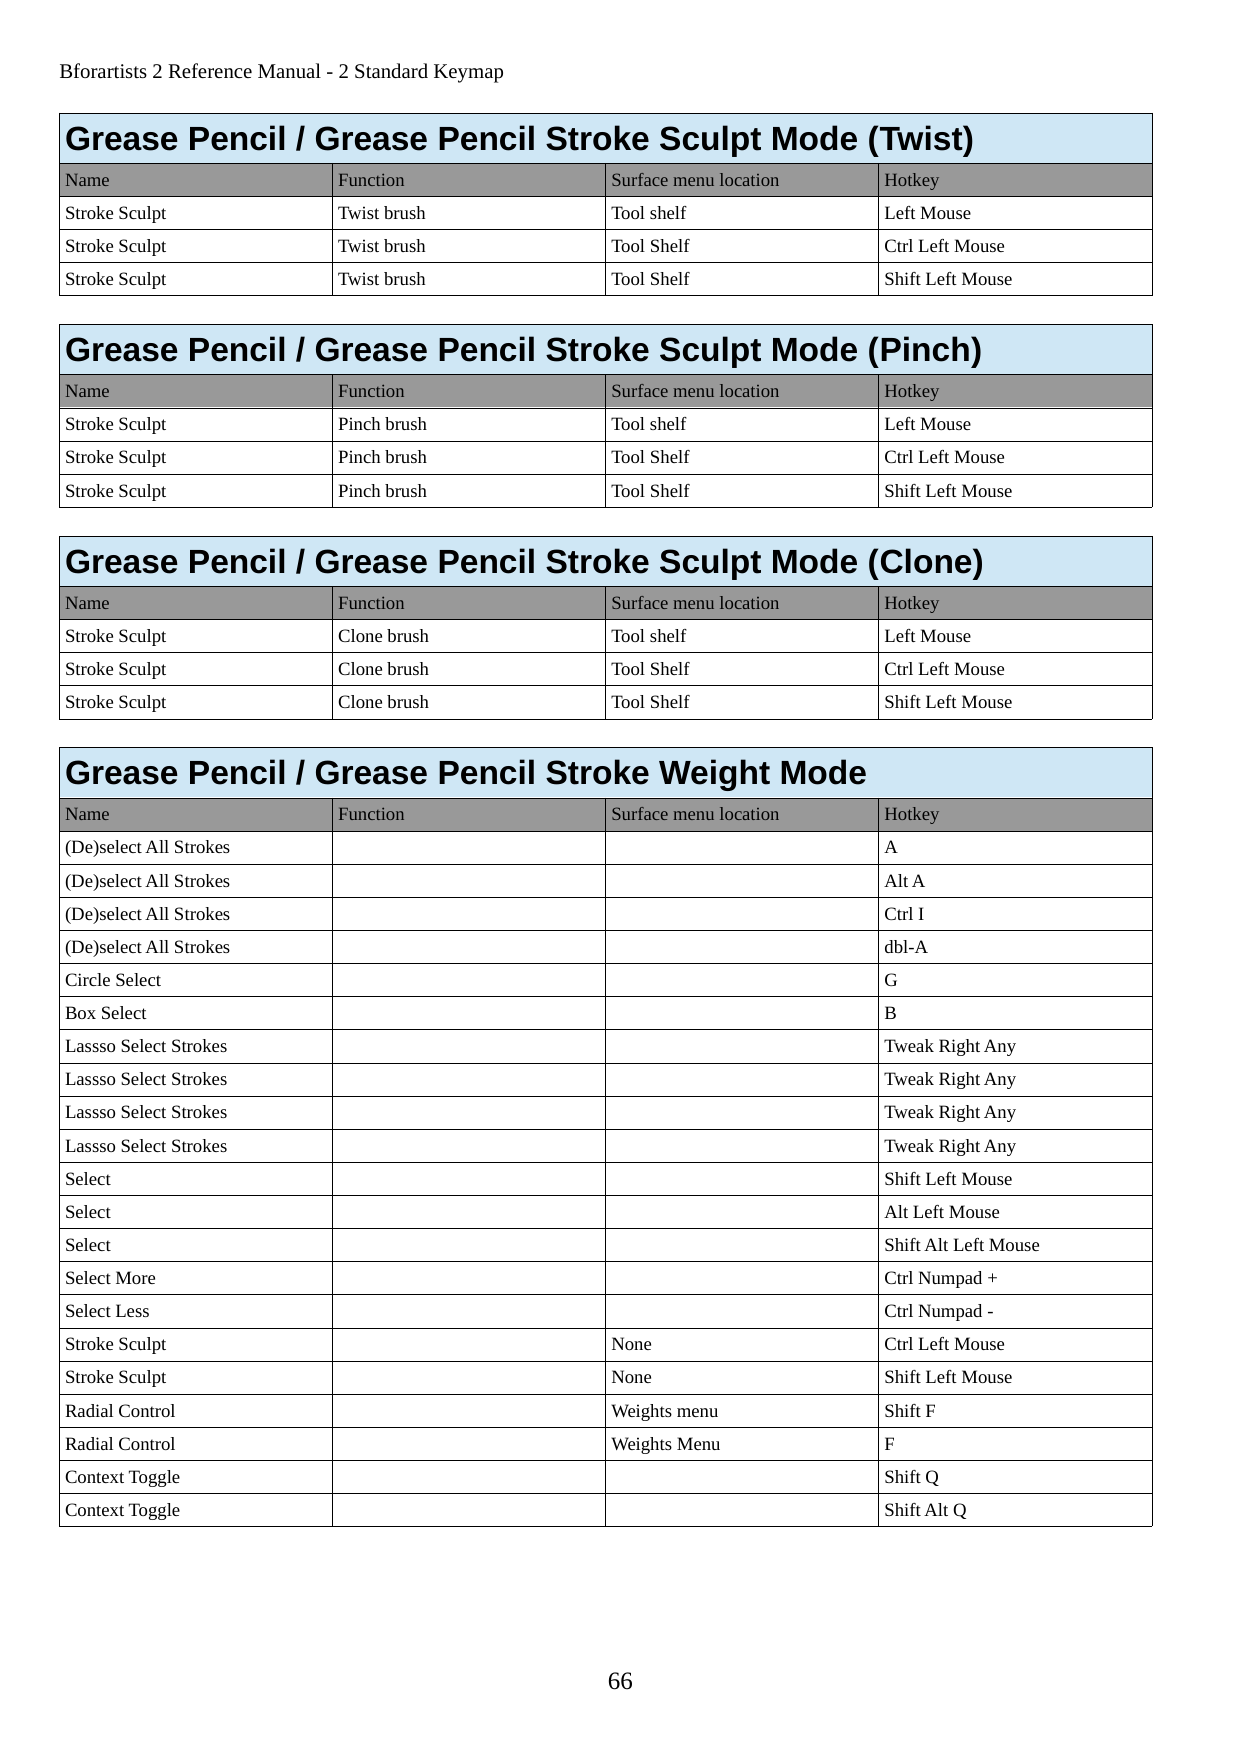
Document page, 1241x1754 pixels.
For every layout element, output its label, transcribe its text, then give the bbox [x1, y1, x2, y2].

table_cell Alt A [879, 865, 1152, 897]
table_cell Surface menu location [606, 375, 878, 407]
table_cell Pinch brush [333, 409, 605, 441]
table_cell Function [333, 375, 605, 407]
table_cell [333, 865, 605, 897]
table_cell Name [60, 799, 332, 831]
table_cell Stroke Sculpt [60, 620, 332, 652]
table_cell Lassso Select Strokes [60, 1097, 332, 1129]
table_cell Tweak Right Any [879, 1097, 1152, 1129]
table_cell Tool shelf [606, 197, 878, 229]
table_cell Tool Shelf [606, 263, 878, 295]
table_cell Clone brush [333, 653, 605, 685]
table_cell Function [333, 799, 605, 831]
table_cell [606, 997, 878, 1029]
table_cell Ctrl Numpad + [879, 1262, 1152, 1294]
table_cell [606, 1196, 878, 1228]
table_cell Tool Shelf [606, 442, 878, 474]
table_cell Radial Control [60, 1395, 332, 1427]
table_cell [606, 1163, 878, 1195]
table_cell Hotkey [879, 587, 1152, 619]
table_header Grease Pencil / Grease Pencil Stroke Sculpt Mode (Pinch) [60, 325, 1152, 374]
table_cell [333, 997, 605, 1029]
table_cell Shift Left Mouse [879, 263, 1152, 295]
table_cell [333, 1130, 605, 1162]
table_cell [606, 1097, 878, 1129]
table_cell Select [60, 1229, 332, 1261]
table_cell Box Select [60, 997, 332, 1029]
table_cell Tool Shelf [606, 653, 878, 685]
table_cell Select [60, 1163, 332, 1195]
table_cell (De)select All Strokes [60, 898, 332, 930]
table_cell Tweak Right Any [879, 1064, 1152, 1096]
table_cell [606, 1030, 878, 1062]
table_cell Name [60, 587, 332, 619]
table_header Grease Pencil / Grease Pencil Stroke Sculpt Mode (Clone) [60, 537, 1152, 586]
table_cell Shift Left Mouse [879, 1362, 1152, 1394]
table_cell Stroke Sculpt [60, 263, 332, 295]
table_cell F [879, 1428, 1152, 1460]
table_cell [333, 1295, 605, 1327]
table_cell (De)select All Strokes [60, 931, 332, 963]
table_cell Ctrl Left Mouse [879, 442, 1152, 474]
table_cell Pinch brush [333, 442, 605, 474]
table_cell [333, 1030, 605, 1062]
table_cell Select [60, 1196, 332, 1228]
table_cell Ctrl Numpad - [879, 1295, 1152, 1327]
table_cell (De)select All Strokes [60, 865, 332, 897]
table_cell Name [60, 164, 332, 196]
table_cell Tool Shelf [606, 230, 878, 262]
table_cell Left Mouse [879, 620, 1152, 652]
table_cell [333, 1229, 605, 1261]
table_cell A [879, 832, 1152, 864]
table_cell Context Toggle [60, 1494, 332, 1526]
table_cell [606, 1461, 878, 1493]
table_cell Shift Left Mouse [879, 475, 1152, 507]
table_cell Alt Left Mouse [879, 1196, 1152, 1228]
table_header Grease Pencil / Grease Pencil Stroke Sculpt Mode (Twist) [60, 114, 1152, 163]
table_cell [606, 898, 878, 930]
table_cell Hotkey [879, 799, 1152, 831]
table_cell Weights menu [606, 1395, 878, 1427]
table_cell [333, 832, 605, 864]
table_cell B [879, 997, 1152, 1029]
table_cell Tweak Right Any [879, 1030, 1152, 1062]
table_header Grease Pencil / Grease Pencil Stroke Weight Mode [60, 748, 1152, 797]
table_cell [606, 1262, 878, 1294]
table_cell [333, 1196, 605, 1228]
table_cell Pinch brush [333, 475, 605, 507]
table_cell Function [333, 587, 605, 619]
table_cell Left Mouse [879, 197, 1152, 229]
table_cell [333, 1163, 605, 1195]
table_cell Surface menu location [606, 799, 878, 831]
table_cell [606, 832, 878, 864]
table_cell [333, 1395, 605, 1427]
table_cell Tool shelf [606, 409, 878, 441]
table_cell Ctrl Left Mouse [879, 653, 1152, 685]
table_cell Ctrl I [879, 898, 1152, 930]
table_cell Tweak Right Any [879, 1130, 1152, 1162]
table_cell Context Toggle [60, 1461, 332, 1493]
table_cell [606, 1064, 878, 1096]
table_cell Function [333, 164, 605, 196]
table_cell Surface menu location [606, 587, 878, 619]
table_cell [606, 1494, 878, 1526]
table_cell [606, 865, 878, 897]
table_cell Clone brush [333, 686, 605, 718]
table_cell [333, 1494, 605, 1526]
table_cell Stroke Sculpt [60, 653, 332, 685]
table_cell Tool Shelf [606, 686, 878, 718]
table_cell Shift Q [879, 1461, 1152, 1493]
table_cell [333, 898, 605, 930]
table_cell [333, 1097, 605, 1129]
table_cell None [606, 1362, 878, 1394]
table_cell Lassso Select Strokes [60, 1064, 332, 1096]
table_cell (De)select All Strokes [60, 832, 332, 864]
table_cell [333, 1362, 605, 1394]
table_cell Shift Alt Left Mouse [879, 1229, 1152, 1261]
table_cell Stroke Sculpt [60, 1362, 332, 1394]
table_cell Circle Select [60, 964, 332, 996]
table_cell Twist brush [333, 197, 605, 229]
table_cell Twist brush [333, 230, 605, 262]
table_cell [333, 1064, 605, 1096]
table_cell [606, 1229, 878, 1261]
table_cell Stroke Sculpt [60, 686, 332, 718]
table_cell Stroke Sculpt [60, 1329, 332, 1361]
table_cell Stroke Sculpt [60, 442, 332, 474]
table_cell Hotkey [879, 375, 1152, 407]
table_cell [333, 1428, 605, 1460]
table_cell Surface menu location [606, 164, 878, 196]
table_cell dbl-A [879, 931, 1152, 963]
table_cell [333, 1262, 605, 1294]
table_cell [606, 1130, 878, 1162]
table_cell Clone brush [333, 620, 605, 652]
table_cell [333, 964, 605, 996]
table_cell Shift Alt Q [879, 1494, 1152, 1526]
table_cell Radial Control [60, 1428, 332, 1460]
table_cell Lassso Select Strokes [60, 1030, 332, 1062]
table_cell Weights Menu [606, 1428, 878, 1460]
table_cell Left Mouse [879, 409, 1152, 441]
table_cell Stroke Sculpt [60, 475, 332, 507]
table_cell Hotkey [879, 164, 1152, 196]
table_cell Lassso Select Strokes [60, 1130, 332, 1162]
table_cell Stroke Sculpt [60, 409, 332, 441]
table_cell [333, 1329, 605, 1361]
table_cell [333, 1461, 605, 1493]
table_cell [606, 964, 878, 996]
table_cell Tool shelf [606, 620, 878, 652]
table_cell Select More [60, 1262, 332, 1294]
table_cell Stroke Sculpt [60, 230, 332, 262]
table_cell [333, 931, 605, 963]
table_cell Shift F [879, 1395, 1152, 1427]
table_cell Stroke Sculpt [60, 197, 332, 229]
table_cell Shift Left Mouse [879, 1163, 1152, 1195]
table_cell Ctrl Left Mouse [879, 1329, 1152, 1361]
table_cell Select Less [60, 1295, 332, 1327]
table_cell Tool Shelf [606, 475, 878, 507]
table_cell None [606, 1329, 878, 1361]
table_cell Name [60, 375, 332, 407]
table_cell Ctrl Left Mouse [879, 230, 1152, 262]
table_cell [606, 1295, 878, 1327]
table_cell Twist brush [333, 263, 605, 295]
table_cell G [879, 964, 1152, 996]
table_cell [606, 931, 878, 963]
table_cell Shift Left Mouse [879, 686, 1152, 718]
